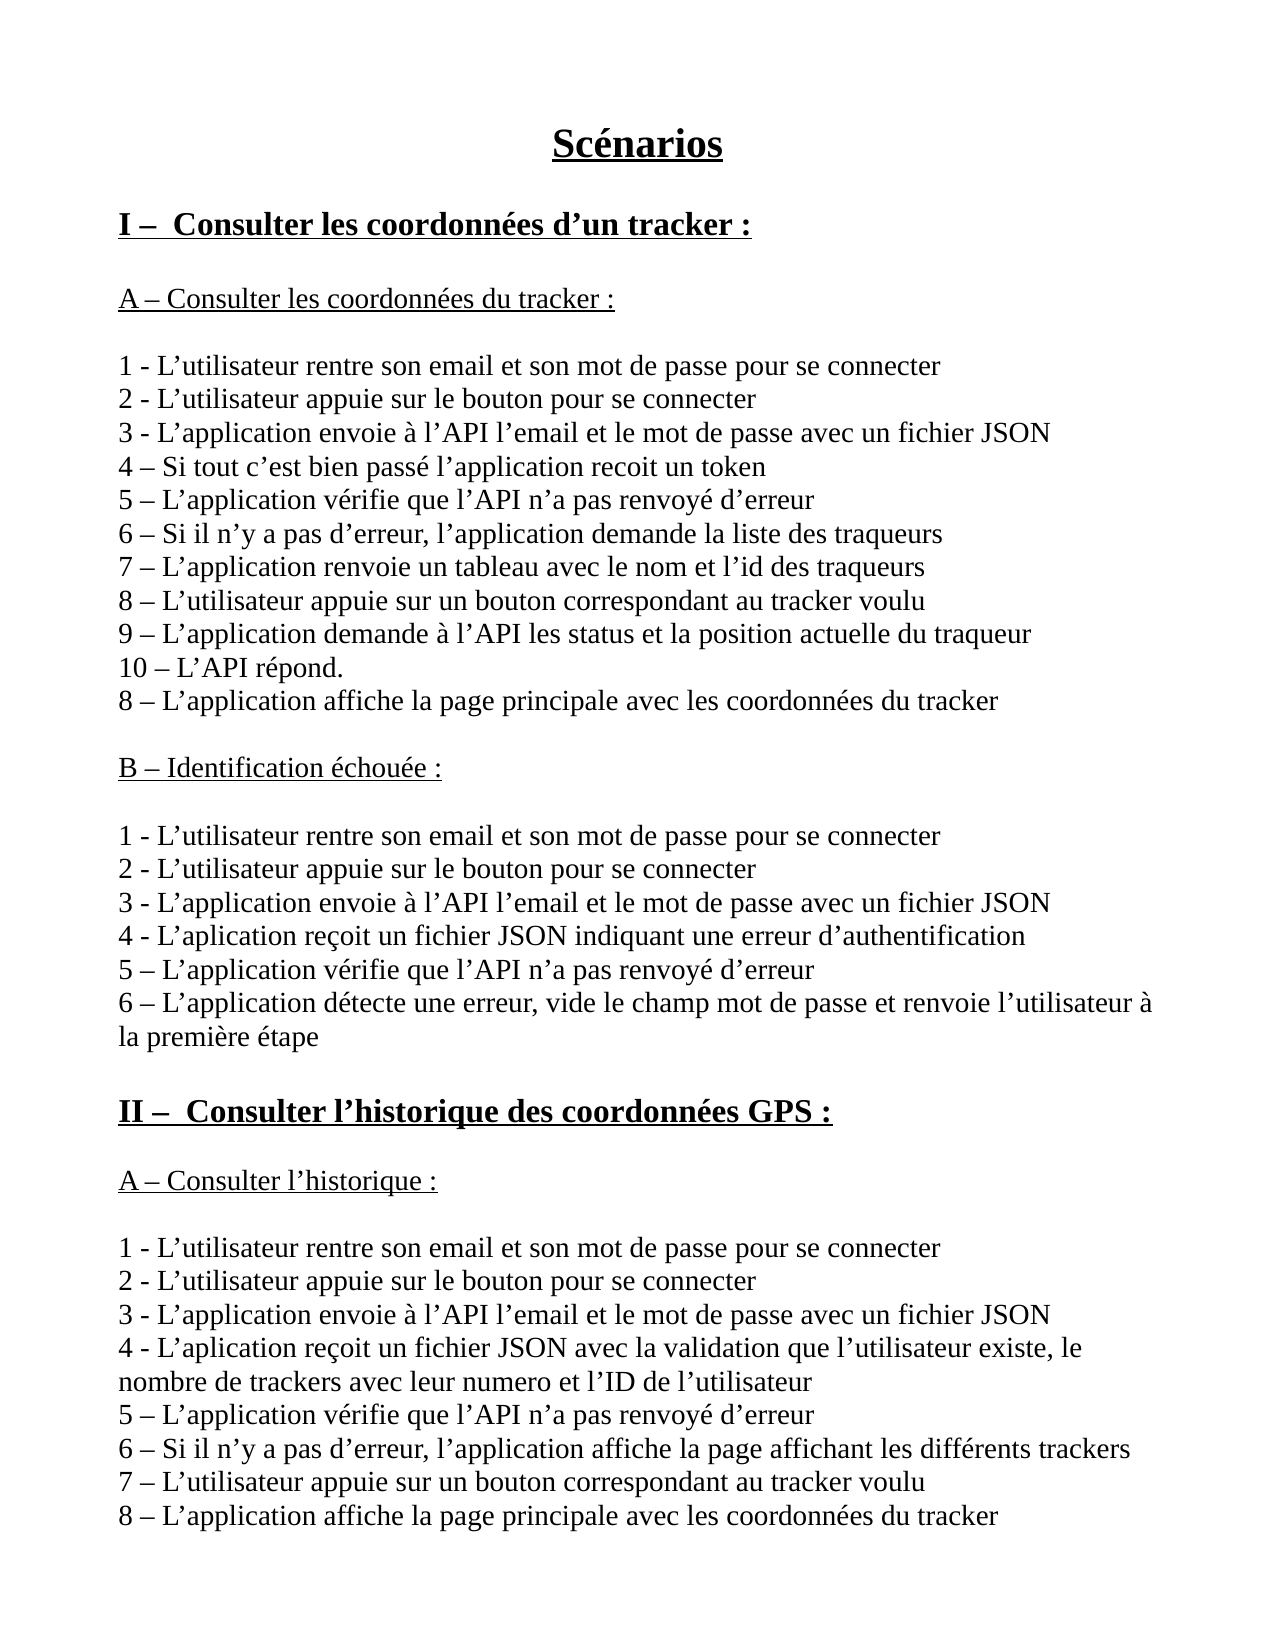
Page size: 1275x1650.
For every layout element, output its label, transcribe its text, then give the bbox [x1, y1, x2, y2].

text 8 – L’utilisateur appuie sur un bouton correspondant au tracker voulu [118, 583, 1157, 616]
text 7 – L’utilisateur appuie sur un bouton correspondant au tracker voulu [118, 1464, 1157, 1498]
text 7 – L’application renvoie un tableau avec le nom et l’id des traqueurs [118, 549, 1157, 583]
text 8 – L’application affiche la page principale avec les coordonnées du tracker [118, 683, 1157, 717]
text 6 – Si il n’y a pas d’erreur, l’application demande la liste des traqueurs [118, 516, 1157, 549]
text 2 - L’utilisateur appuie sur le bouton pour se connecter [118, 851, 1157, 885]
text 5 – L’application vérifie que l’API n’a pas renvoyé d’erreur [118, 952, 1157, 985]
text 2 - L’utilisateur appuie sur le bouton pour se connecter [118, 1263, 1157, 1297]
text 6 – L’application détecte une erreur, vide le champ mot de passe et renvoie l’utilisateur à la première étape [118, 985, 1157, 1052]
text 1 - L’utilisateur rentre son email et son mot de passe pour se connecter [118, 818, 1157, 851]
text 1 - L’utilisateur rentre son email et son mot de passe pour se connecter [118, 1230, 1157, 1263]
text 9 – L’application demande à l’API les status et la position actuelle du traqueur [118, 616, 1157, 650]
text Scénarios [118, 118, 1157, 166]
text 3 - L’application envoie à l’API l’email et le mot de passe avec un fichier JSON [118, 885, 1157, 918]
text 5 – L’application vérifie que l’API n’a pas renvoyé d’erreur [118, 1397, 1157, 1431]
text 10 – L’API répond. [118, 650, 1157, 683]
text 4 – Si tout c’est bien passé l’application recoit un token [118, 449, 1157, 482]
text 3 - L’application envoie à l’API l’email et le mot de passe avec un fichier JSON [118, 415, 1157, 449]
text II – Consulter l’historique des coordonnées GPS : [118, 1091, 1157, 1129]
text A – Consulter les coordonnées du tracker : [118, 281, 1157, 314]
text 4 - L’aplication reçoit un fichier JSON avec la validation que l’utilisateur existe, le nombre de trackers avec leur numero et l’ID de l’utilisateur [118, 1330, 1157, 1397]
text 4 - L’aplication reçoit un fichier JSON indiquant une erreur d’authentification [118, 918, 1157, 952]
text 6 – Si il n’y a pas d’erreur, l’application affiche la page affichant les différents trackers [118, 1431, 1157, 1464]
text 8 – L’application affiche la page principale avec les coordonnées du tracker [118, 1498, 1157, 1532]
text B – Identification échouée : [118, 751, 1157, 784]
text 3 - L’application envoie à l’API l’email et le mot de passe avec un fichier JSON [118, 1297, 1157, 1330]
text 1 - L’utilisateur rentre son email et son mot de passe pour se connecter [118, 348, 1157, 382]
text I – Consulter les coordonnées d’un tracker : [118, 204, 1157, 243]
text 2 - L’utilisateur appuie sur le bouton pour se connecter [118, 382, 1157, 415]
text A – Consulter l’historique : [118, 1163, 1157, 1196]
text 5 – L’application vérifie que l’API n’a pas renvoyé d’erreur [118, 482, 1157, 516]
